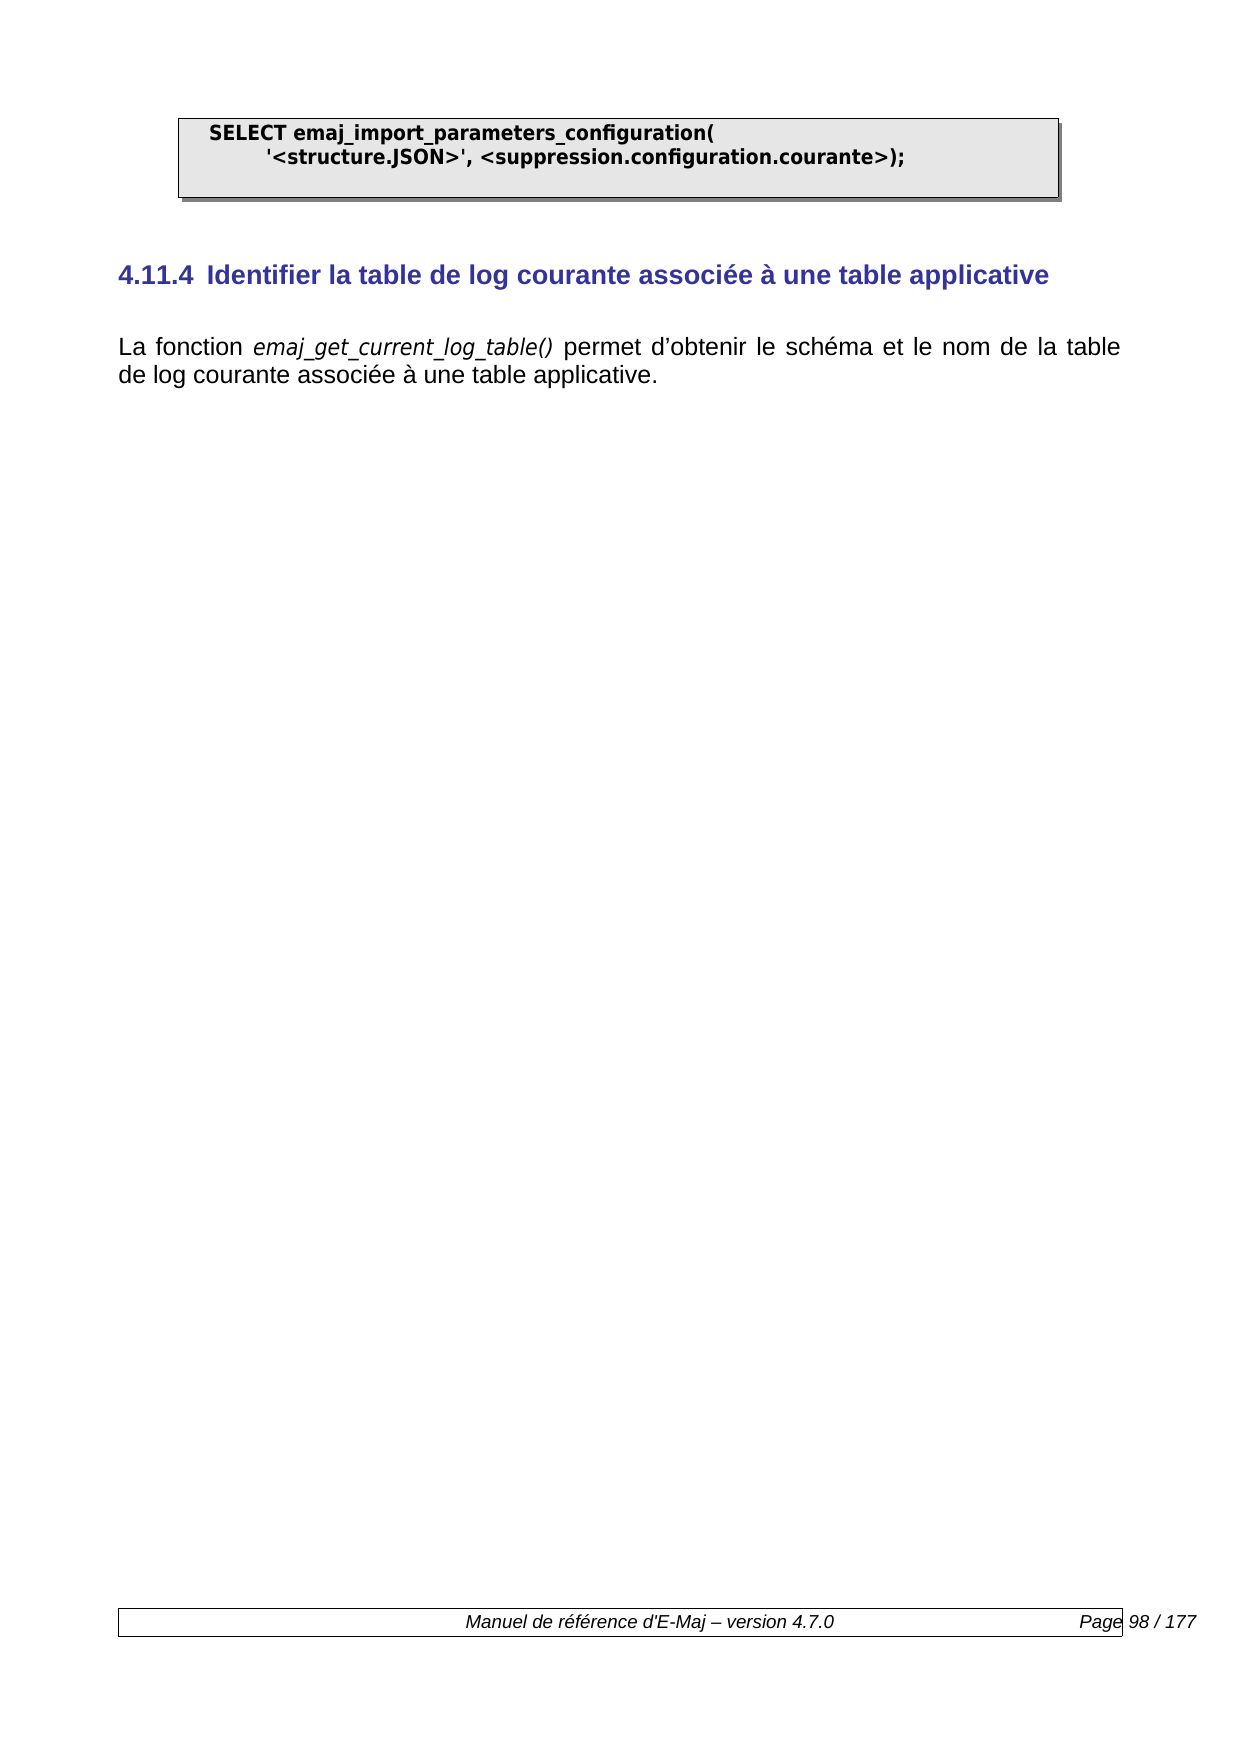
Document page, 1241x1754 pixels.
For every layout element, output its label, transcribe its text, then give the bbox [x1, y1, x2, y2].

subtitle Identifier la table de log courante associée à une table applicative [118, 259, 1122, 290]
text La fonction emaj_get_current_log_table() permet d’obtenir le schéma et le nom de la table de log courante associée à une table applicative. [118, 332, 1122, 389]
text SELECT emaj_import_parameters_configuration( '<structure.JSON>', <suppression.configuration.courante>); [179, 119, 1058, 167]
